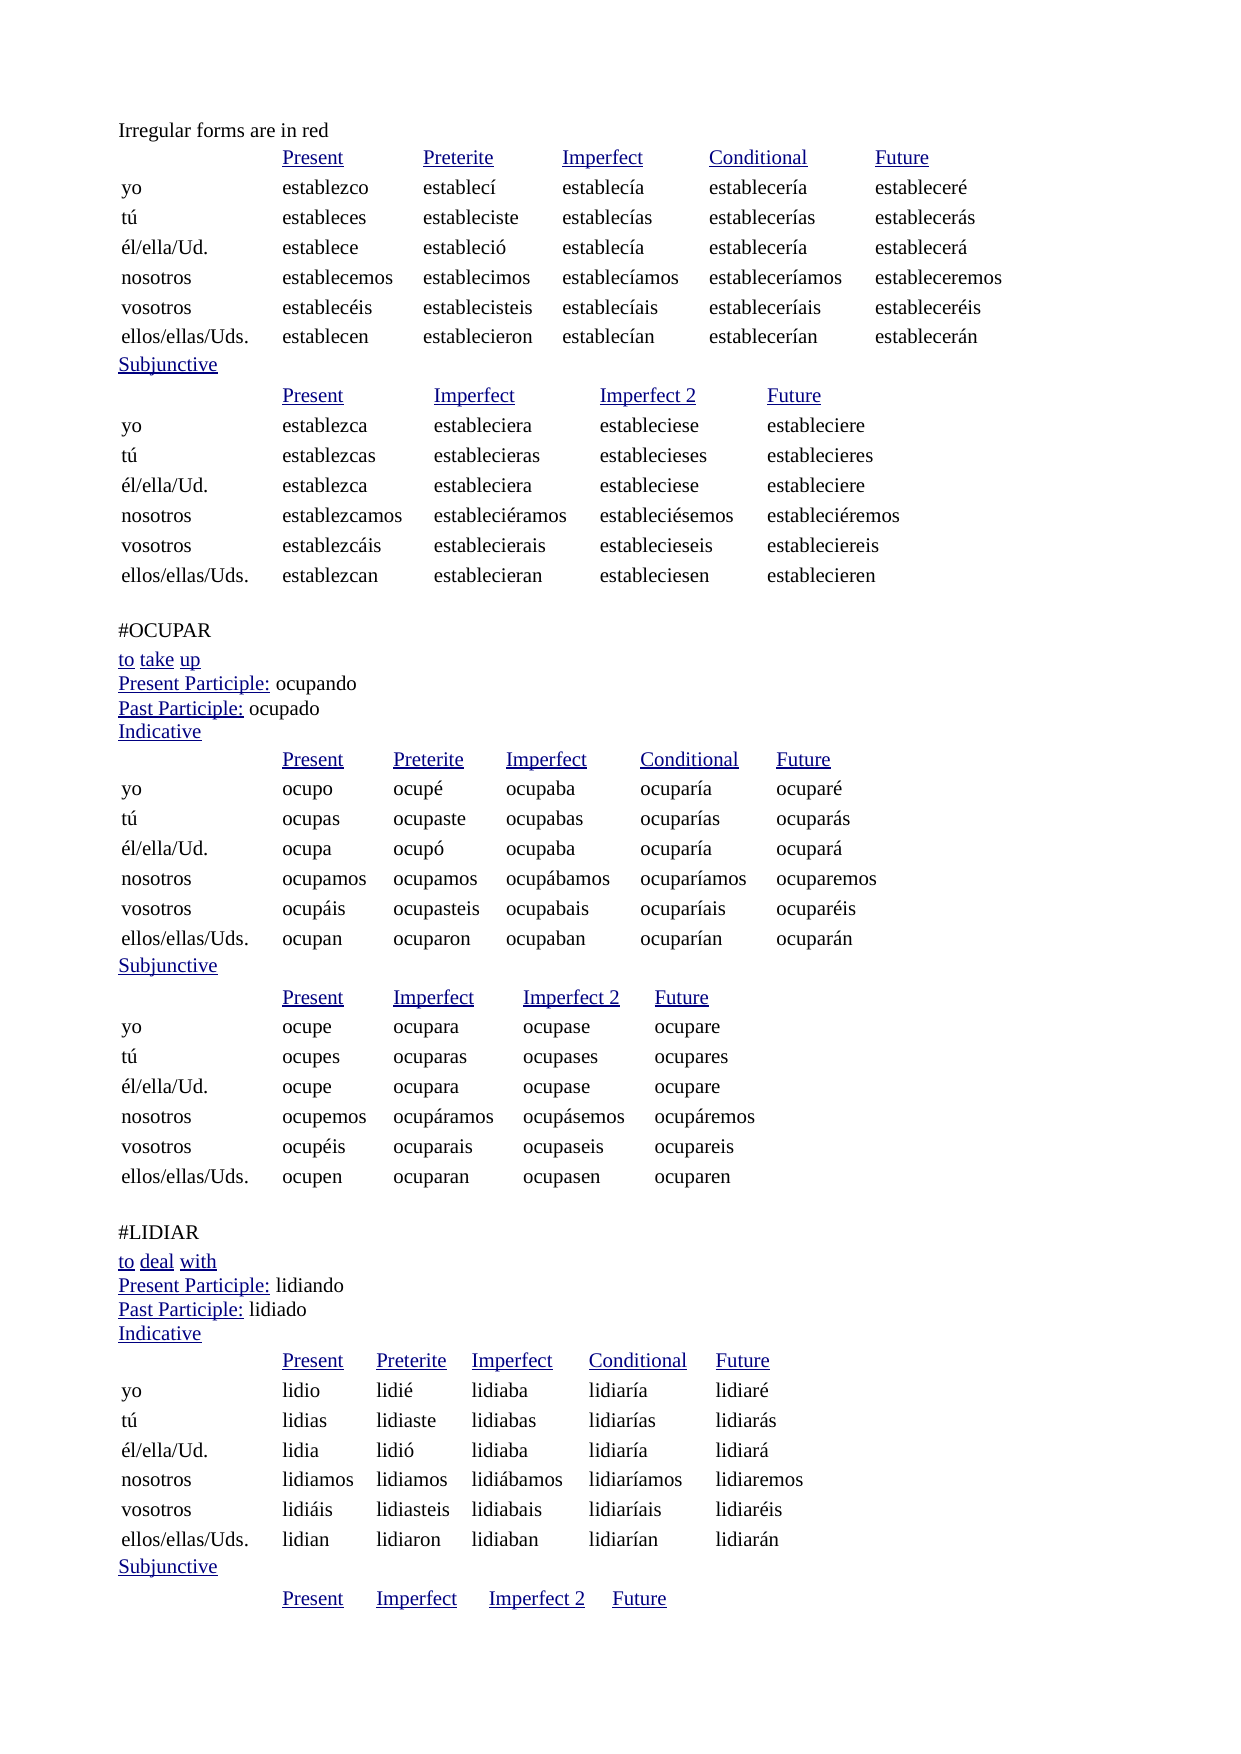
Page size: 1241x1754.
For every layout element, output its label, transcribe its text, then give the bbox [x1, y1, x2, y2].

text Indicative [118, 719, 1122, 743]
text to take up [118, 647, 1122, 671]
text Past Participle: ocupado [118, 695, 1122, 719]
text Present Participle: ocupando [118, 671, 1122, 695]
text Indicative [118, 1321, 1122, 1345]
text Irregular forms are in red [118, 118, 1122, 142]
text Present Participle: lidiando [118, 1273, 1122, 1297]
text #LIDIAR [118, 1220, 1122, 1244]
text Subjunctive [118, 1554, 1122, 1578]
text to deal with [118, 1249, 1122, 1273]
text #OCUPAR [118, 618, 1122, 642]
text Subjunctive [118, 953, 1122, 977]
text Past Participle: lidiado [118, 1297, 1122, 1321]
text Subjunctive [118, 351, 1122, 376]
